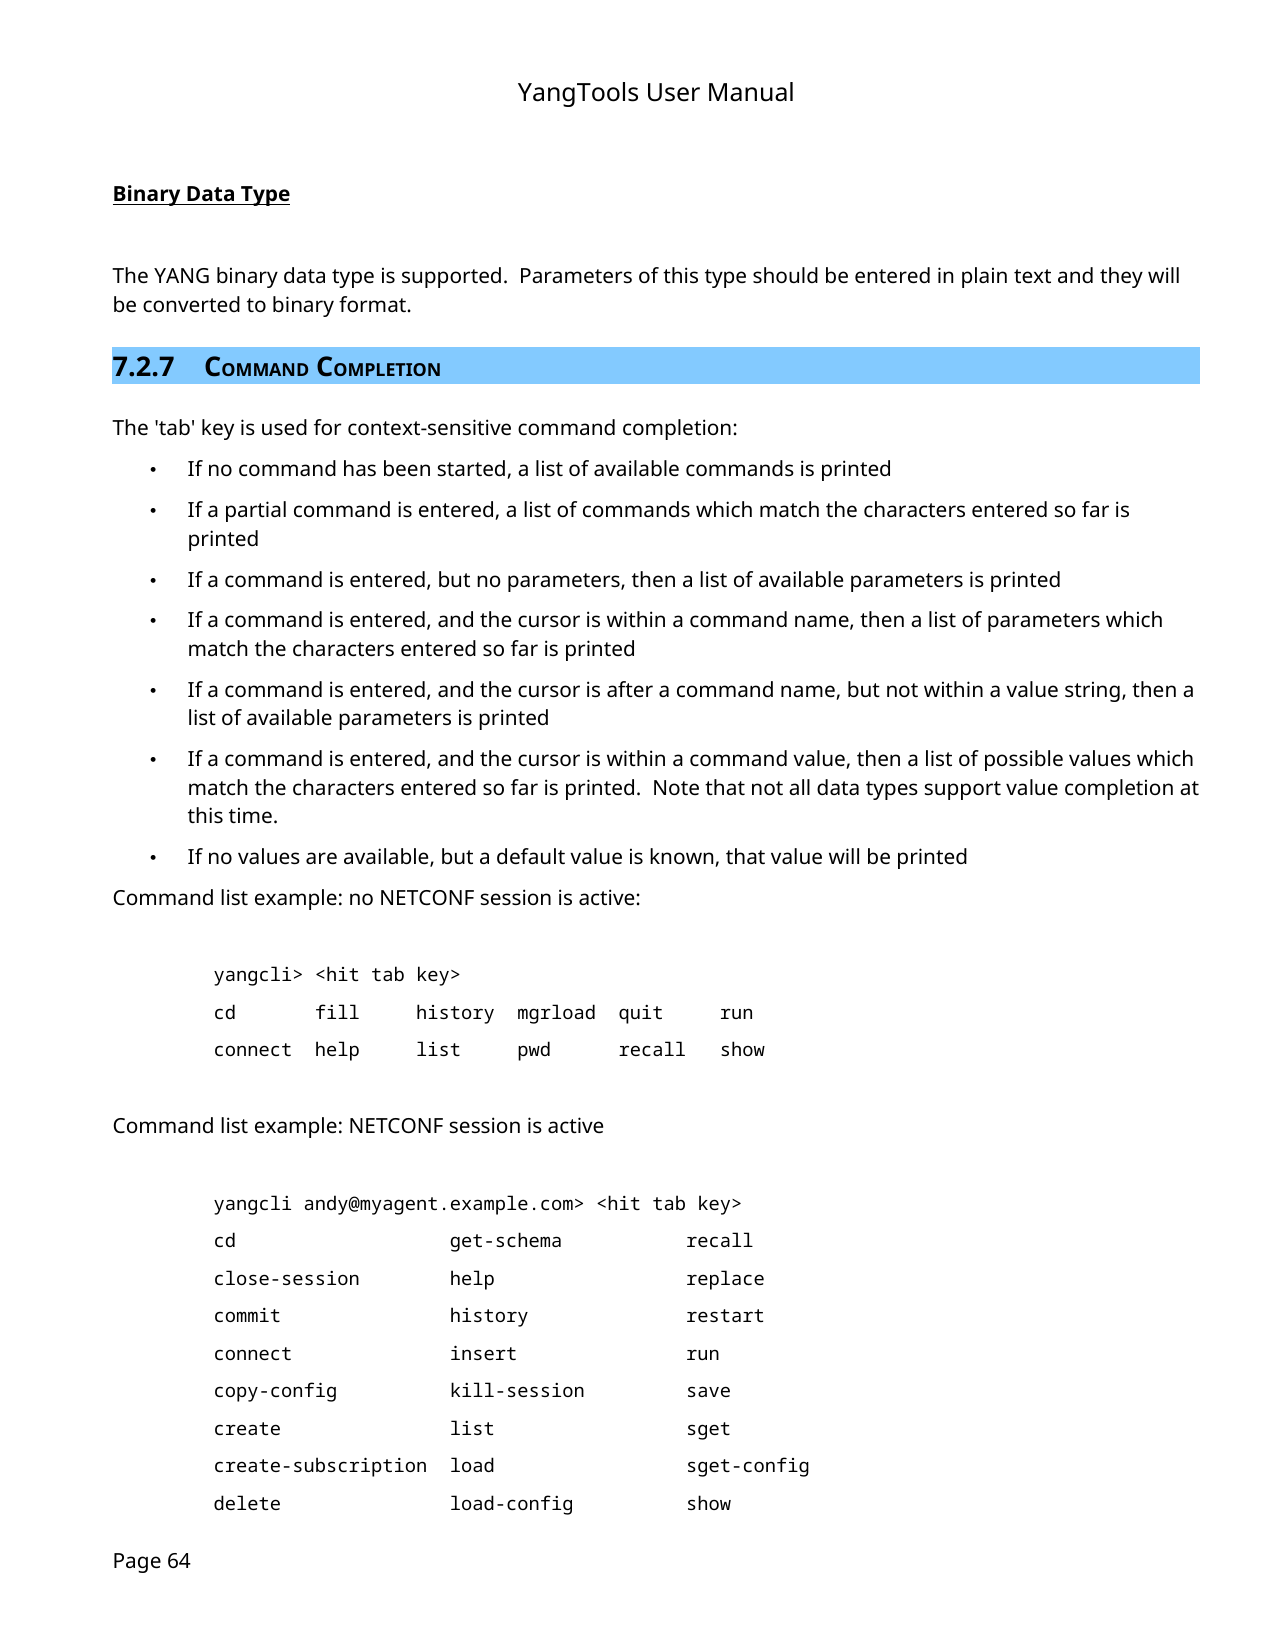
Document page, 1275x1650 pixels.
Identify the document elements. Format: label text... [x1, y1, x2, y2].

text yangcli> <hit tab key> [139, 962, 1200, 987]
text close-session help replace [139, 1265, 1200, 1291]
list If a command is entered, but no parameters, then a list of available parameters is printed [150, 565, 1200, 593]
text create-subscription load sget-config [139, 1452, 1200, 1478]
text Command list example: NETCONF session is active [112, 1112, 1200, 1140]
text The YANG binary data type is supported. Parameters of this type should be entered in plain text and they will be converted to binary format. [112, 261, 1200, 318]
list If a partial command is entered, a list of commands which match the characters entered so far is printed [150, 495, 1200, 552]
text create list sget [139, 1415, 1200, 1441]
text yangcli andy@myagent.example.com> <hit tab key> [139, 1190, 1200, 1216]
list If a command is entered, and the cursor is within a command value, then a list of possible values which match the characters entered so far is printed. Note that not all data types support value completion at this time. [150, 744, 1200, 830]
text cd get-schema recall [139, 1227, 1200, 1253]
text commit history restart [139, 1302, 1200, 1328]
list If no command has been started, a list of available commands is printed [150, 454, 1200, 483]
text copy-config kill-session save [139, 1377, 1200, 1403]
list If a command is entered, and the cursor is after a command name, but not within a value string, then a list of available parameters is printed [150, 675, 1200, 732]
list If no values are available, but a default value is known, that value will be printed [150, 842, 1200, 871]
list If a command is entered, and the cursor is within a command name, then a list of parameters which match the characters entered so far is printed [150, 606, 1200, 662]
text cd fill history mgrload quit run [139, 999, 1200, 1024]
text connect insert run [139, 1340, 1200, 1366]
text Command list example: no NETCONF session is active: [112, 883, 1200, 912]
subtitle Command Completion [112, 347, 1200, 384]
text The 'tab' key is used for context-sensitive command completion: [112, 413, 1200, 442]
text connect help list pwd recall show [139, 1037, 1200, 1062]
text Binary Data Type [112, 179, 1200, 208]
text delete load-config show [139, 1490, 1200, 1516]
